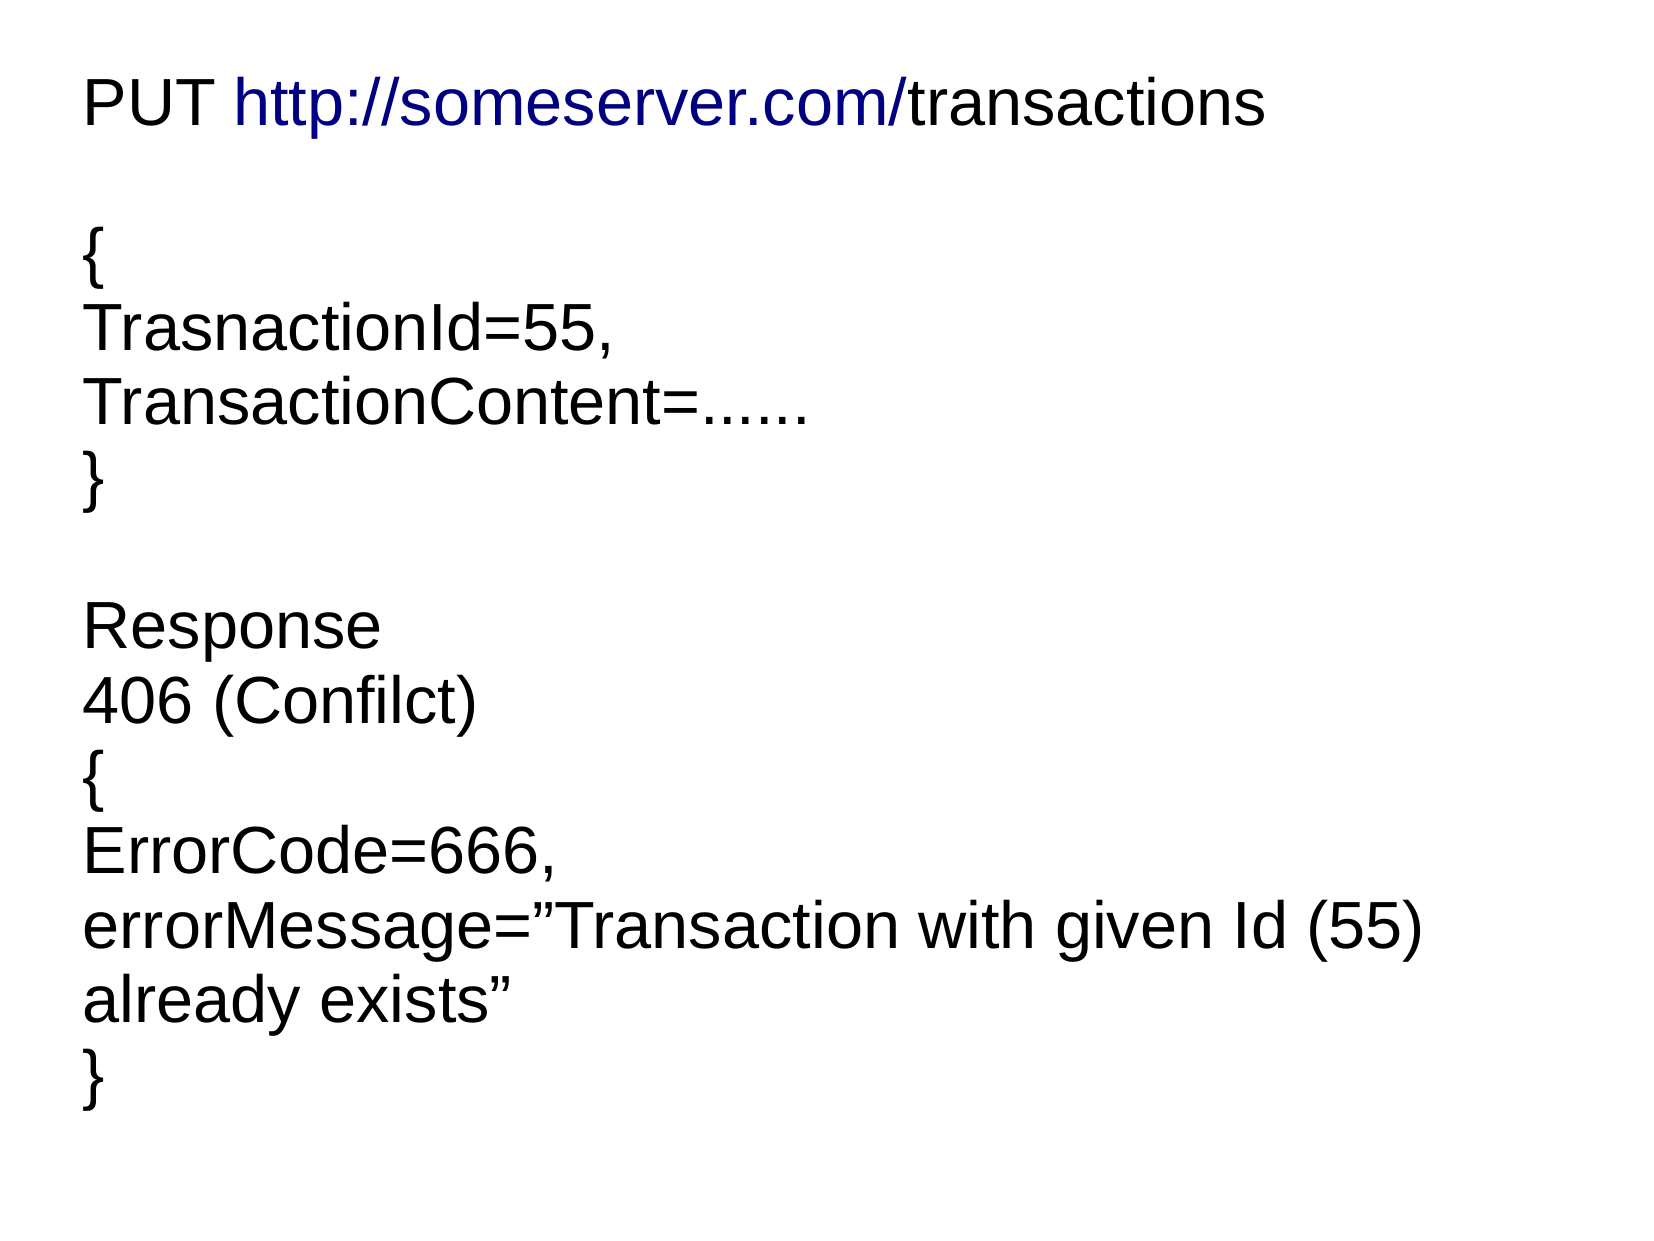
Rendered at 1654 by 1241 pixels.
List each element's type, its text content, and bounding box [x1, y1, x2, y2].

subtitle PUT http://someserver.com/transactions { TrasnactionId=55, TransactionContent=...... } Response 406 (Confilct) { ErrorCode=666, errorMessage=”Transaction with given Id (55) already exists” } [82, 66, 1571, 1111]
